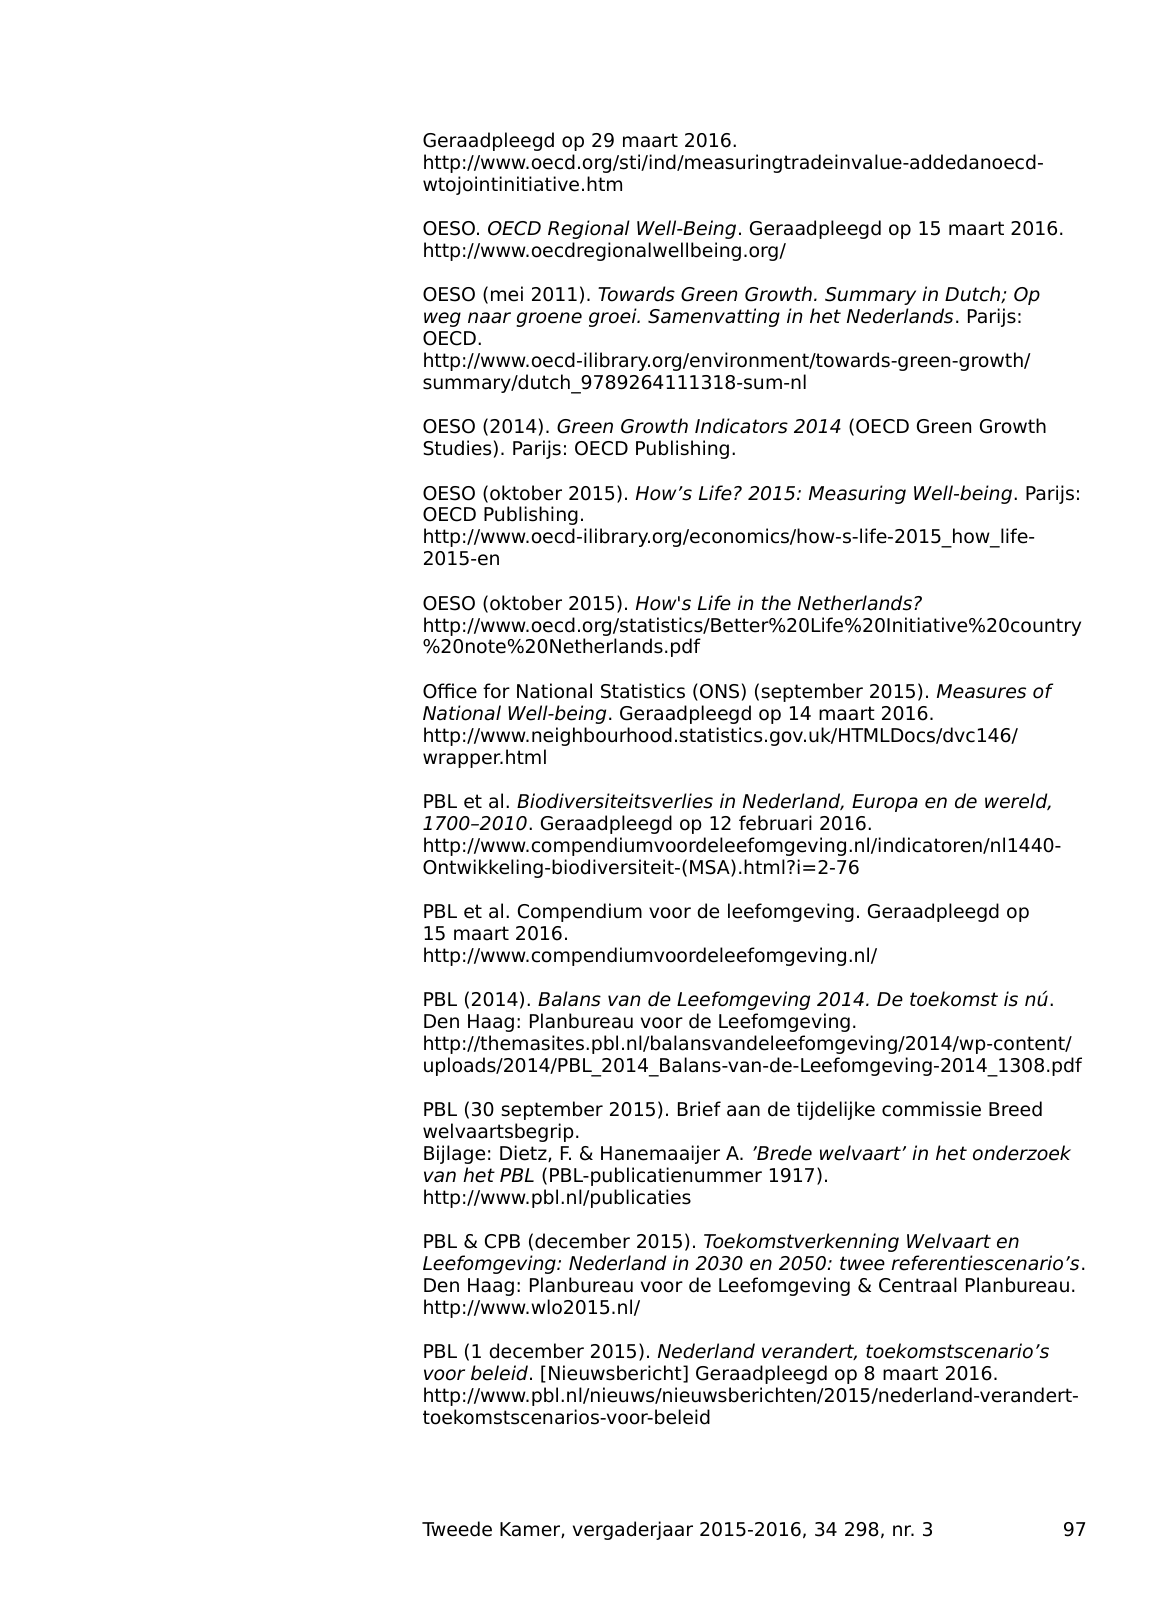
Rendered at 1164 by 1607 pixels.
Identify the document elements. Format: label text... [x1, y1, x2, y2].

text http://www.oecd.org/statistics/Better%20Life%20Initiative%20country%20note%20Netherlands.pdf [422, 614, 1087, 658]
text http://www.oecd-ilibrary.org/economics/how-s-life-2015_how_life-2015-en [422, 526, 1087, 570]
text http://www.pbl.nl/nieuws/nieuwsberichten/2015/nederland-verandert-toekomstscenarios-voor-beleid [422, 1385, 1087, 1429]
text PBL et al. Compendium voor de leefomgeving. Geraadpleegd op 15 maart 2016. [422, 901, 1087, 945]
text PBL et al. Biodiversiteitsverlies in Nederland, Europa en de wereld, 1700–2010. Geraadpleegd op 12 februari 2016. [422, 791, 1087, 835]
text OESO (oktober 2015). How’s Life? 2015: Measuring Well-being. Parijs: OECD Publishing. [422, 482, 1087, 526]
text http://www.compendiumvoordeleefomgeving.nl/ [422, 945, 1087, 967]
text PBL (2014). Balans van de Leefomgeving 2014. De toekomst is nú. Den Haag: Planbureau voor de Leefomgeving. [422, 989, 1087, 1033]
text http://www.oecdregionalwellbeing.org/ [422, 240, 1087, 262]
text Geraadpleegd op 29 maart 2016. [422, 130, 1087, 152]
text http://www.oecd-ilibrary.org/environment/towards-green-growth/summary/dutch_9789264111318-sum-nl [422, 350, 1087, 394]
text OESO (mei 2011). Towards Green Growth. Summary in Dutch; Op weg naar groene groei. Samenvatting in het Nederlands. Parijs: OECD. [422, 284, 1087, 350]
text http://www.neighbourhood.statistics.gov.uk/HTMLDocs/dvc146/wrapper.html [422, 724, 1087, 768]
text OESO (2014). Green Growth Indicators 2014 (OECD Green Growth Studies). Parijs: OECD Publishing. [422, 416, 1087, 460]
text http://www.compendiumvoordeleefomgeving.nl/indicatoren/nl1440-Ontwikkeling-biodiversiteit-(MSA).html?i=2-76 [422, 835, 1087, 879]
text PBL & CPB (december 2015). Toekomstverkenning Welvaart en Leefomgeving: Nederland in 2030 en 2050: twee referentiescenario’s. Den Haag: Planbureau voor de Leefomgeving & Centraal Planbureau. [422, 1231, 1087, 1297]
text OESO (oktober 2015). How's Life in the Netherlands? [422, 592, 1087, 614]
text Bijlage: Dietz, F. & Hanemaaijer A. ’Brede welvaart’ in het onderzoek van het PBL (PBL-publicatienummer 1917). [422, 1143, 1087, 1187]
text http://www.wlo2015.nl/ [422, 1297, 1087, 1319]
text Office for National Statistics (ONS) (september 2015). Measures of National Well-being. Geraadpleegd op 14 maart 2016. [422, 681, 1087, 724]
text OESO. OECD Regional Well-Being. Geraadpleegd op 15 maart 2016. [422, 218, 1087, 240]
text http://www.oecd.org/sti/ind/measuringtradeinvalue-addedanoecd-wtojointinitiative.htm [422, 152, 1087, 196]
text http://themasites.pbl.nl/balansvandeleefomgeving/2014/wp-content/uploads/2014/PBL_2014_Balans-van-de-Leefomgeving-2014_1308.pdf [422, 1033, 1087, 1077]
text PBL (30 september 2015). Brief aan de tijdelijke commissie Breed welvaartsbegrip. [422, 1099, 1087, 1143]
text http://www.pbl.nl/publicaties [422, 1187, 1087, 1209]
text PBL (1 december 2015). Nederland verandert, toekomstscenario’s voor beleid. [Nieuwsbericht] Geraadpleegd op 8 maart 2016. [422, 1341, 1087, 1385]
